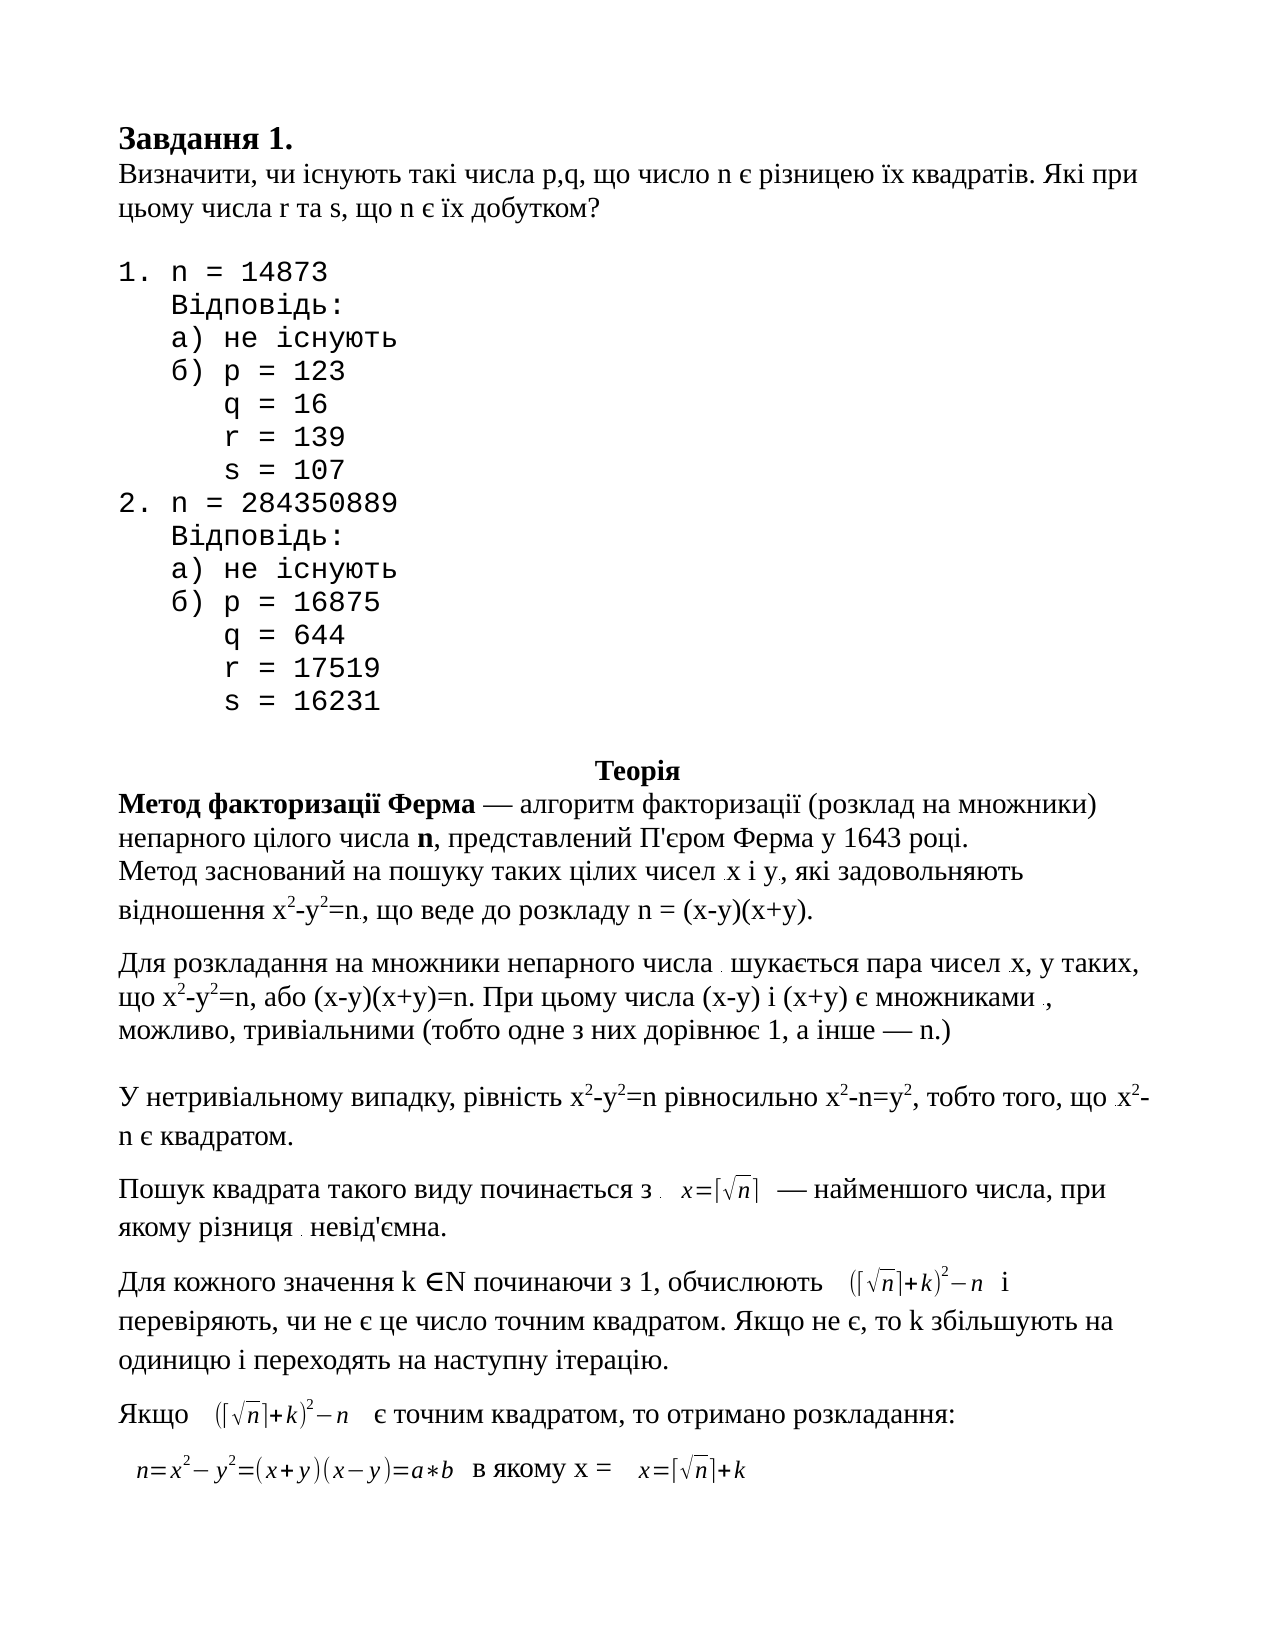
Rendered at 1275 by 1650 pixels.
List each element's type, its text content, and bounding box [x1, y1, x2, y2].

text а) не існують [118, 323, 1157, 356]
text Теорія [118, 753, 1157, 786]
text б) p = 123 [118, 356, 1157, 389]
text q = 644 [118, 620, 1157, 653]
text 2. n = 284350889 [118, 488, 1157, 521]
text Для розкладання на множники непарного числа шукається пара чисел x, y таких, що x2-y2=n, або (x-y)(x+y)=n. При цьому числа (x-y) і (x+y) є множниками , можливо, тривіальними (тобто одне з них дорівнює 1, а інше — n.) [118, 945, 1157, 1046]
text Відповідь: [118, 290, 1157, 323]
text r = 17519 [118, 653, 1157, 686]
text Відповідь: [118, 521, 1157, 554]
text У нетривіальному випадку, рівність x2-y2=n рівносильно x2-n=y2, тобто того, що x2-n є квадратом. [118, 1079, 1157, 1151]
text Метод заснований на пошуку таких цілих чисел x і y, які задовольняють відношення x2-y2=n, що веде до розкладу n = (x-y)(x+y). [118, 853, 1157, 926]
text Пошук квадрата такого виду починається з — найменшого числа, при якому різниця невід'ємна. [118, 1171, 1157, 1243]
text s = 107 [118, 455, 1157, 488]
text Завдання 1. [118, 118, 1157, 156]
text Якщо є точним квадратом, то отримано розкладання: [118, 1395, 1157, 1431]
text а) не існують [118, 554, 1157, 587]
text s = 16231 [118, 686, 1157, 719]
text Метод факторизації Ферма — алгоритм факторизації (розклад на множники) непарного цілого числа n, представлений П'єром Ферма у 1643 році. [118, 786, 1157, 853]
text r = 139 [118, 422, 1157, 455]
text б) p = 16875 [118, 587, 1157, 620]
text q = 16 [118, 389, 1157, 422]
list в якому x = [118, 1450, 1157, 1485]
text Визначити, чи існують такі числа p,q, що число n є різницею їх квадратів. Які при цьому числа r та s, що n є їх добутком? [118, 156, 1157, 223]
text 1. n = 14873 [118, 257, 1157, 290]
text Для кожного значення k ∈N починаючи з 1, обчислюють і перевіряють, чи не є це число точним квадратом. Якщо не є, то k збільшують на одиницю і переходять на наступну ітерацію. [118, 1263, 1157, 1376]
